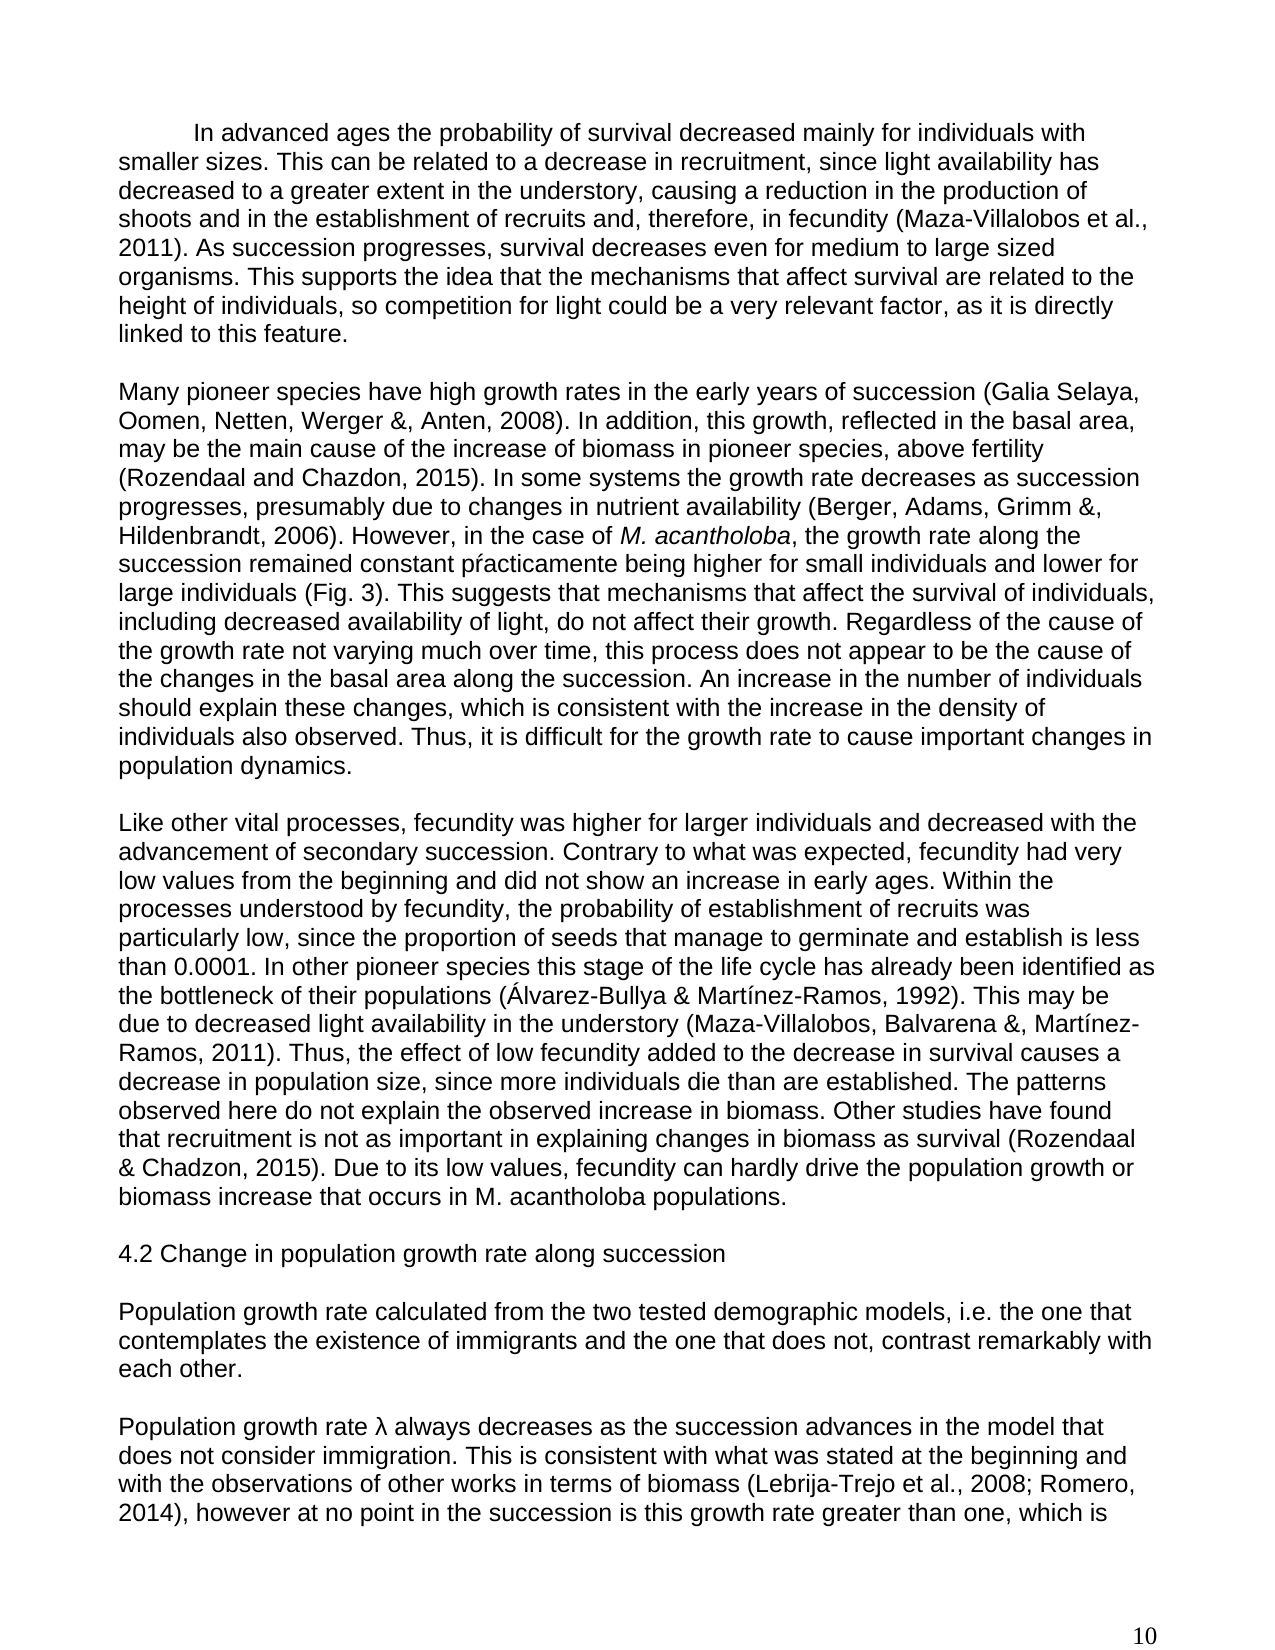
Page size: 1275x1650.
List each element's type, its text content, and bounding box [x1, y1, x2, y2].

text Population growth rate λ always decreases as the succession advances in the model that does not consider immigration. This is consistent with what was stated at the beginning and with the observations of other works in terms of biomass (Lebrija-Trejo et al., 2008; Romero, 2014), however at no point in the succession is this growth rate greater than one, which is [118, 1412, 1157, 1527]
text In advanced ages the probability of survival decreased mainly for individuals with smaller sizes. This can be related to a decrease in recruitment, since light availability has decreased to a greater extent in the understory, causing a reduction in the production of shoots and in the establishment of recruits and, therefore, in fecundity (Maza-Villalobos et al., 2011). As succession progresses, survival decreases even for medium to large sized organisms. This supports the idea that the mechanisms that affect survival are related to the height of individuals, so competition for light could be a very relevant factor, as it is directly linked to this feature. [118, 118, 1157, 348]
text 4.2 Change in population growth rate along succession [118, 1239, 1157, 1268]
text Many pioneer species have high growth rates in the early years of succession (Galia Selaya, Oomen, Netten, Werger &, Anten, 2008). In addition, this growth, reflected in the basal area, may be the main cause of the increase of biomass in pioneer species, above fertility (Rozendaal and Chazdon, 2015). In some systems the growth rate decreases as succession progresses, presumably due to changes in nutrient availability (Berger, Adams, Grimm &, Hildenbrandt, 2006). However, in the case of M. acantholoba, the growth rate along the succession remained constant pŕacticamente being higher for small individuals and lower for large individuals (Fig. 3). This suggests that mechanisms that affect the survival of individuals, including decreased availability of light, do not affect their growth. Regardless of the cause of the growth rate not varying much over time, this process does not appear to be the cause of the changes in the basal area along the succession. An increase in the number of individuals should explain these changes, which is consistent with the increase in the density of individuals also observed. Thus, it is difficult for the growth rate to cause important changes in population dynamics. [118, 377, 1157, 779]
text Population growth rate calculated from the two tested demographic models, i.e. the one that contemplates the existence of immigrants and the one that does not, contrast remarkably with each other. [118, 1297, 1157, 1383]
text Like other vital processes, fecundity was higher for larger individuals and decreased with the advancement of secondary succession. Contrary to what was expected, fecundity had very low values from the beginning and did not show an increase in early ages. Within the processes understood by fecundity, the probability of establishment of recruits was particularly low, since the proportion of seeds that manage to germinate and establish is less than 0.0001. In other pioneer species this stage of the life cycle has already been identified as the bottleneck of their populations (Álvarez-Bullya & Martínez-Ramos, 1992). This may be due to decreased light availability in the understory (Maza-Villalobos, Balvarena &, Martínez-Ramos, 2011). Thus, the effect of low fecundity added to the decrease in survival causes a decrease in population size, since more individuals die than are established. The patterns observed here do not explain the observed increase in biomass. Other studies have found that recruitment is not as important in explaining changes in biomass as survival (Rozendaal & Chadzon, 2015). Due to its low values, fecundity can hardly drive the population growth or biomass increase that occurs in M. acantholoba populations. [118, 808, 1157, 1211]
